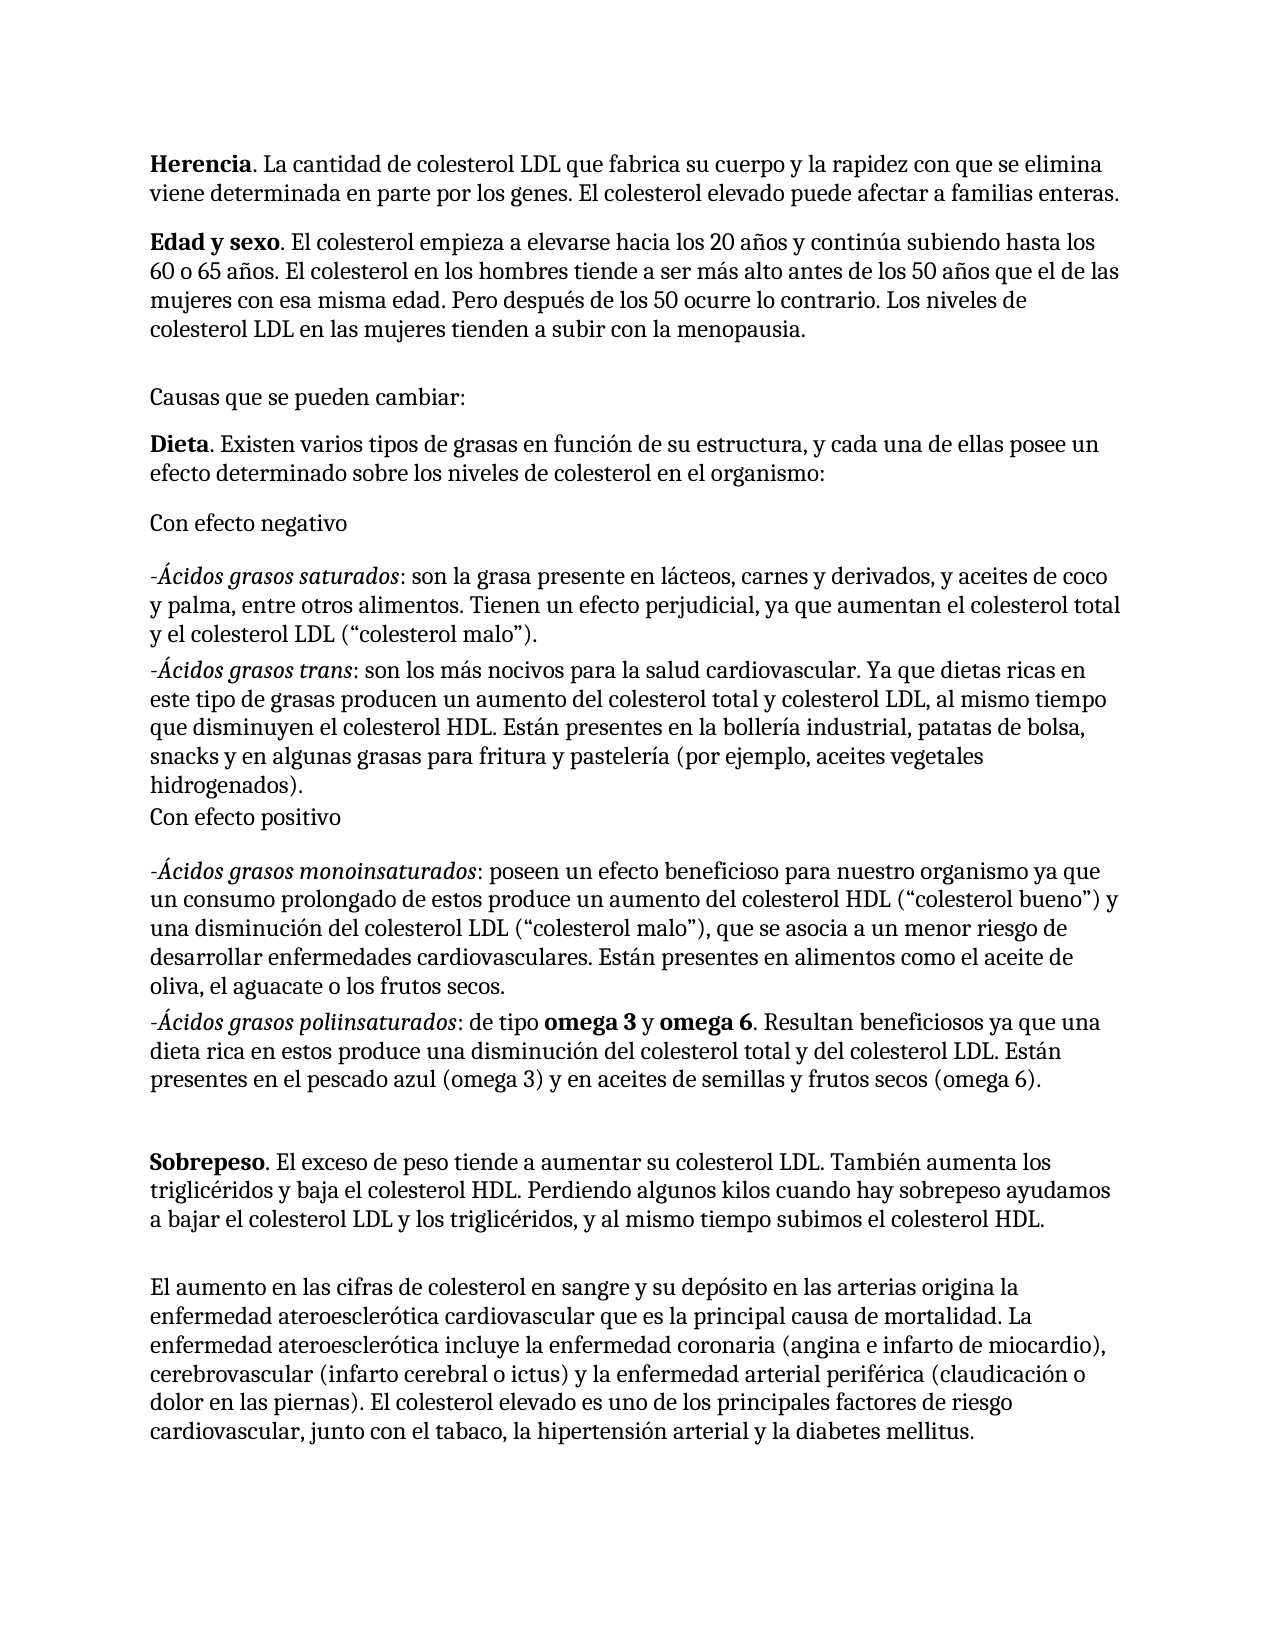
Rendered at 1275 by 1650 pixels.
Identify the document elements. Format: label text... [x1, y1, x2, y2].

text -Ácidos grasos poliinsaturados: de tipo omega 3 y omega 6. Resultan beneficiosos ya que una dieta rica en estos produce una disminución del colesterol total y del colesterol LDL. Están presentes en el pescado azul (omega 3) y en aceites de semillas y frutos secos (omega 6). [150, 1008, 1125, 1094]
text Con efecto positivo [150, 803, 1125, 832]
text El aumento en las cifras de colesterol en sangre y su depósito en las arterias origina la enfermedad ateroesclerótica cardiovascular que es la principal causa de mortalidad. La enfermedad ateroesclerótica incluye la enfermedad coronaria (angina e infarto de miocardio), cerebrovascular (infarto cerebral o ictus) y la enfermedad arterial periférica (claudicación o dolor en las piernas). El colesterol elevado es uno de los principales factores de riesgo cardiovascular, junto con el tabaco, la hipertensión arterial y la diabetes mellitus. [150, 1273, 1125, 1446]
text Con efecto negativo [150, 509, 1125, 537]
text Dieta. Existen varios tipos de grasas en función de su estructura, y cada una de ellas posee un efecto determinado sobre los niveles de colesterol en el organismo: [150, 430, 1125, 488]
text -Ácidos grasos trans: son los más nocivos para la salud cardiovascular. Ya que dietas ricas en este tipo de grasas producen un aumento del colesterol total y colesterol LDL, al mismo tiempo que disminuyen el colesterol HDL. Están presentes en la bollería industrial, patatas de bolsa, snacks y en algunas grasas para fritura y pastelería (por ejemplo, aceites vegetales hidrogenados). [150, 656, 1125, 799]
text Sobrepeso. El exceso de peso tiende a aumentar su colesterol LDL. También aumenta los triglicéridos y baja el colesterol HDL. Perdiendo algunos kilos cuando hay sobrepeso ayudamos a bajar el colesterol LDL y los triglicéridos, y al mismo tiempo subimos el colesterol HDL. [150, 1147, 1125, 1234]
text -Ácidos grasos monoinsaturados: poseen un efecto beneficioso para nuestro organismo ya que un consumo prolongado de estos produce un aumento del colesterol HDL (“colesterol bueno”) y una disminución del colesterol LDL (“colesterol malo”), que se asocia a un menor riesgo de desarrollar enfermedades cardiovasculares. Están presentes en alimentos como el aceite de oliva, el aguacate o los frutos secos. [150, 857, 1125, 1000]
text Herencia. La cantidad de colesterol LDL que fabrica su cuerpo y la rapidez con que se elimina viene determinada en parte por los genes. El colesterol elevado puede afectar a familias enteras. [150, 150, 1125, 207]
text Edad y sexo. El colesterol empieza a elevarse hacia los 20 años y continúa subiendo hasta los 60 o 65 años. El colesterol en los hombres tiende a ser más alto antes de los 50 años que el de las mujeres con esa misma edad. Pero después de los 50 ocurre lo contrario. Los niveles de colesterol LDL en las mujeres tienden a subir con la menopausia. [150, 228, 1125, 343]
text Causas que se pueden cambiar: [150, 383, 1125, 412]
text -Ácidos grasos saturados: son la grasa presente en lácteos, carnes y derivados, y aceites de coco y palma, entre otros alimentos. Tienen un efecto perjudicial, ya que aumentan el colesterol total y el colesterol LDL (“colesterol malo”). [150, 562, 1125, 648]
